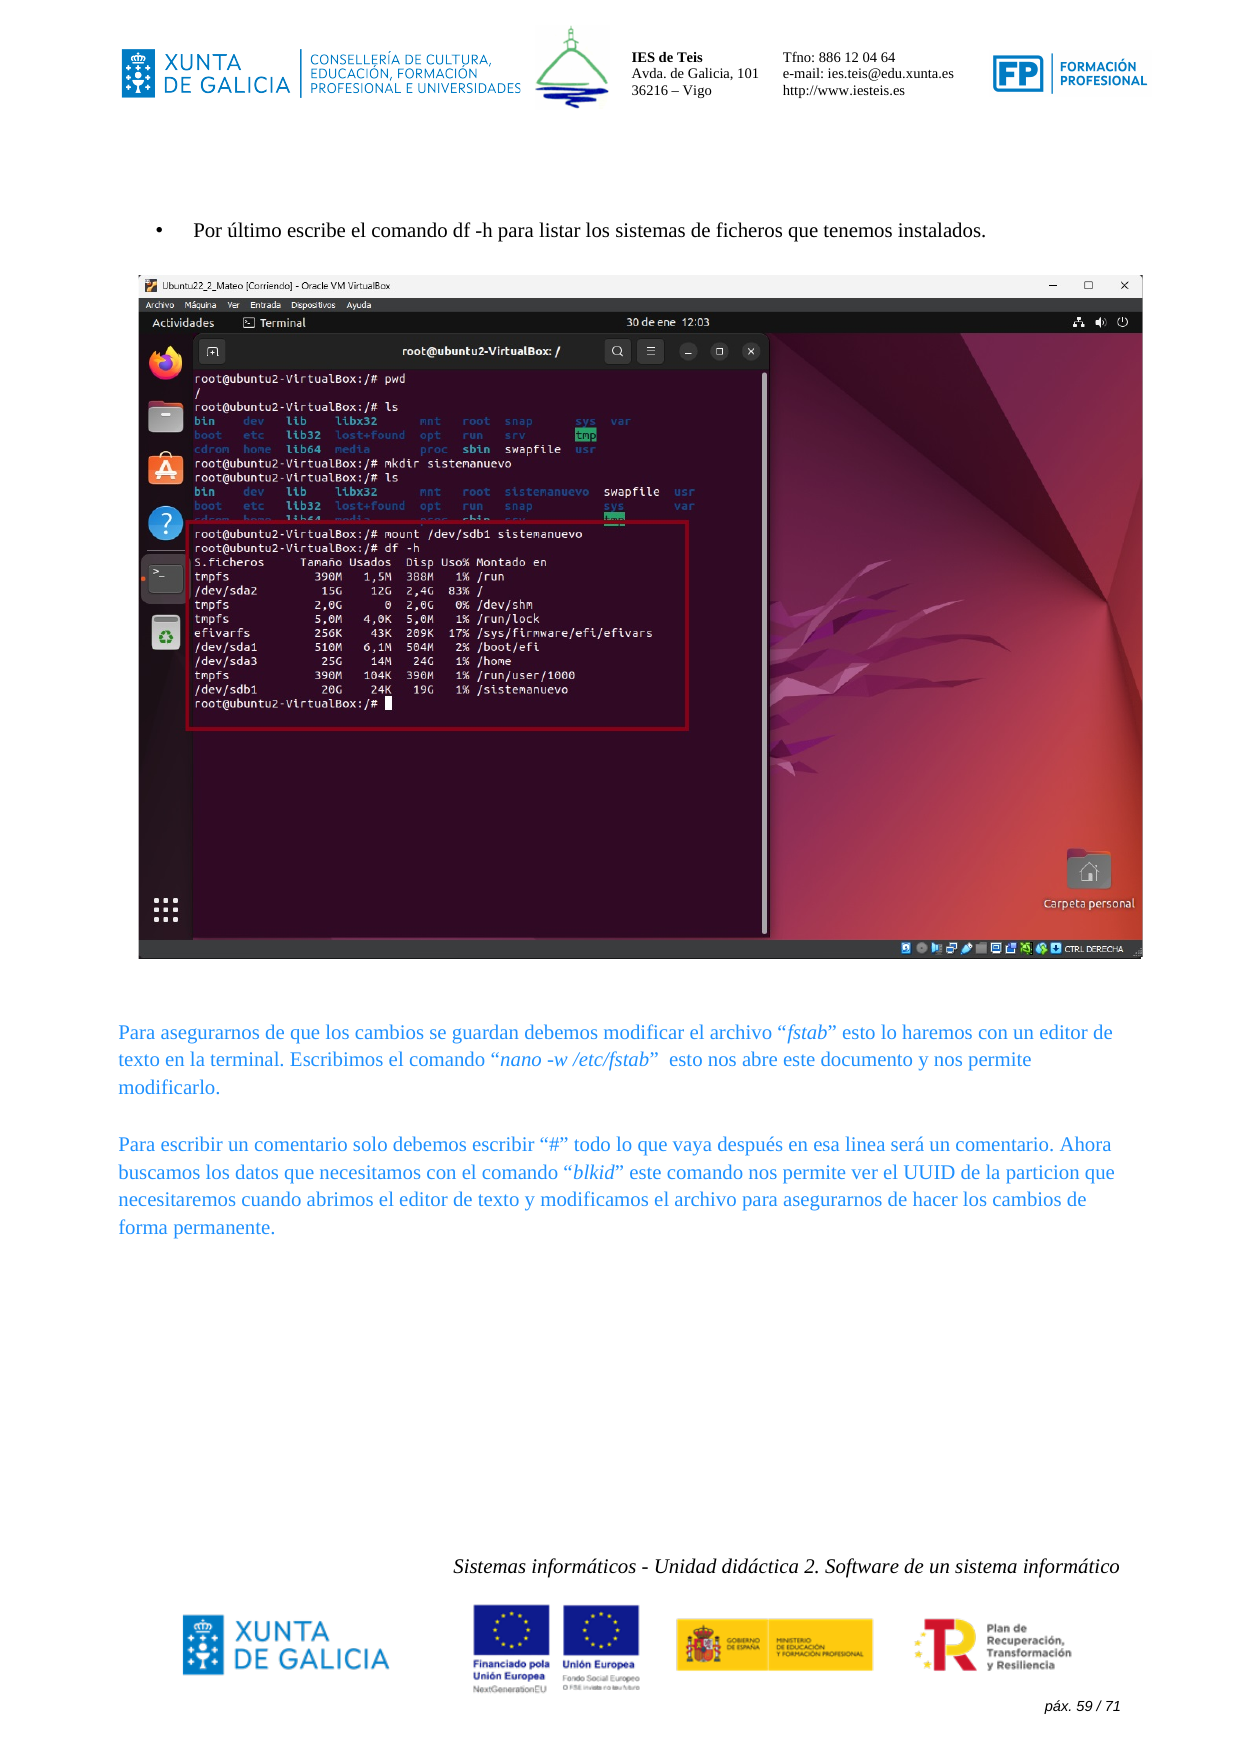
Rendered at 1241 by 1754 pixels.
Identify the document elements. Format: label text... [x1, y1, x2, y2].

text Para escribir un comentario solo debemos escribir “#” todo lo que vaya después en esa linea será un comentario. Ahora buscamos los datos que necesitamos con el comando “blkid” este comando nos permite ver el UUID de la particion que necesitaremos cuando abrimos el editor de texto y modificamos el archivo para asegurarnos de hacer los cambios de forma permanente. [118, 1132, 1122, 1239]
picture [182, 1593, 1085, 1700]
text Para asegurarnos de que los cambios se guardan debemos modificar el archivo “fstab” esto lo haremos con un editor de texto en la terminal. Escribimos el comando “nano -w /etc/fstab” esto nos abre este documento y nos permite modificarlo. [118, 1020, 1122, 1099]
list Por último escribe el comando df -h para listar los sistemas de ficheros que tenemos instalados. [156, 217, 1122, 242]
picture [138, 275, 1143, 959]
picture [534, 25, 611, 110]
picture [989, 50, 1153, 97]
picture [121, 49, 521, 98]
